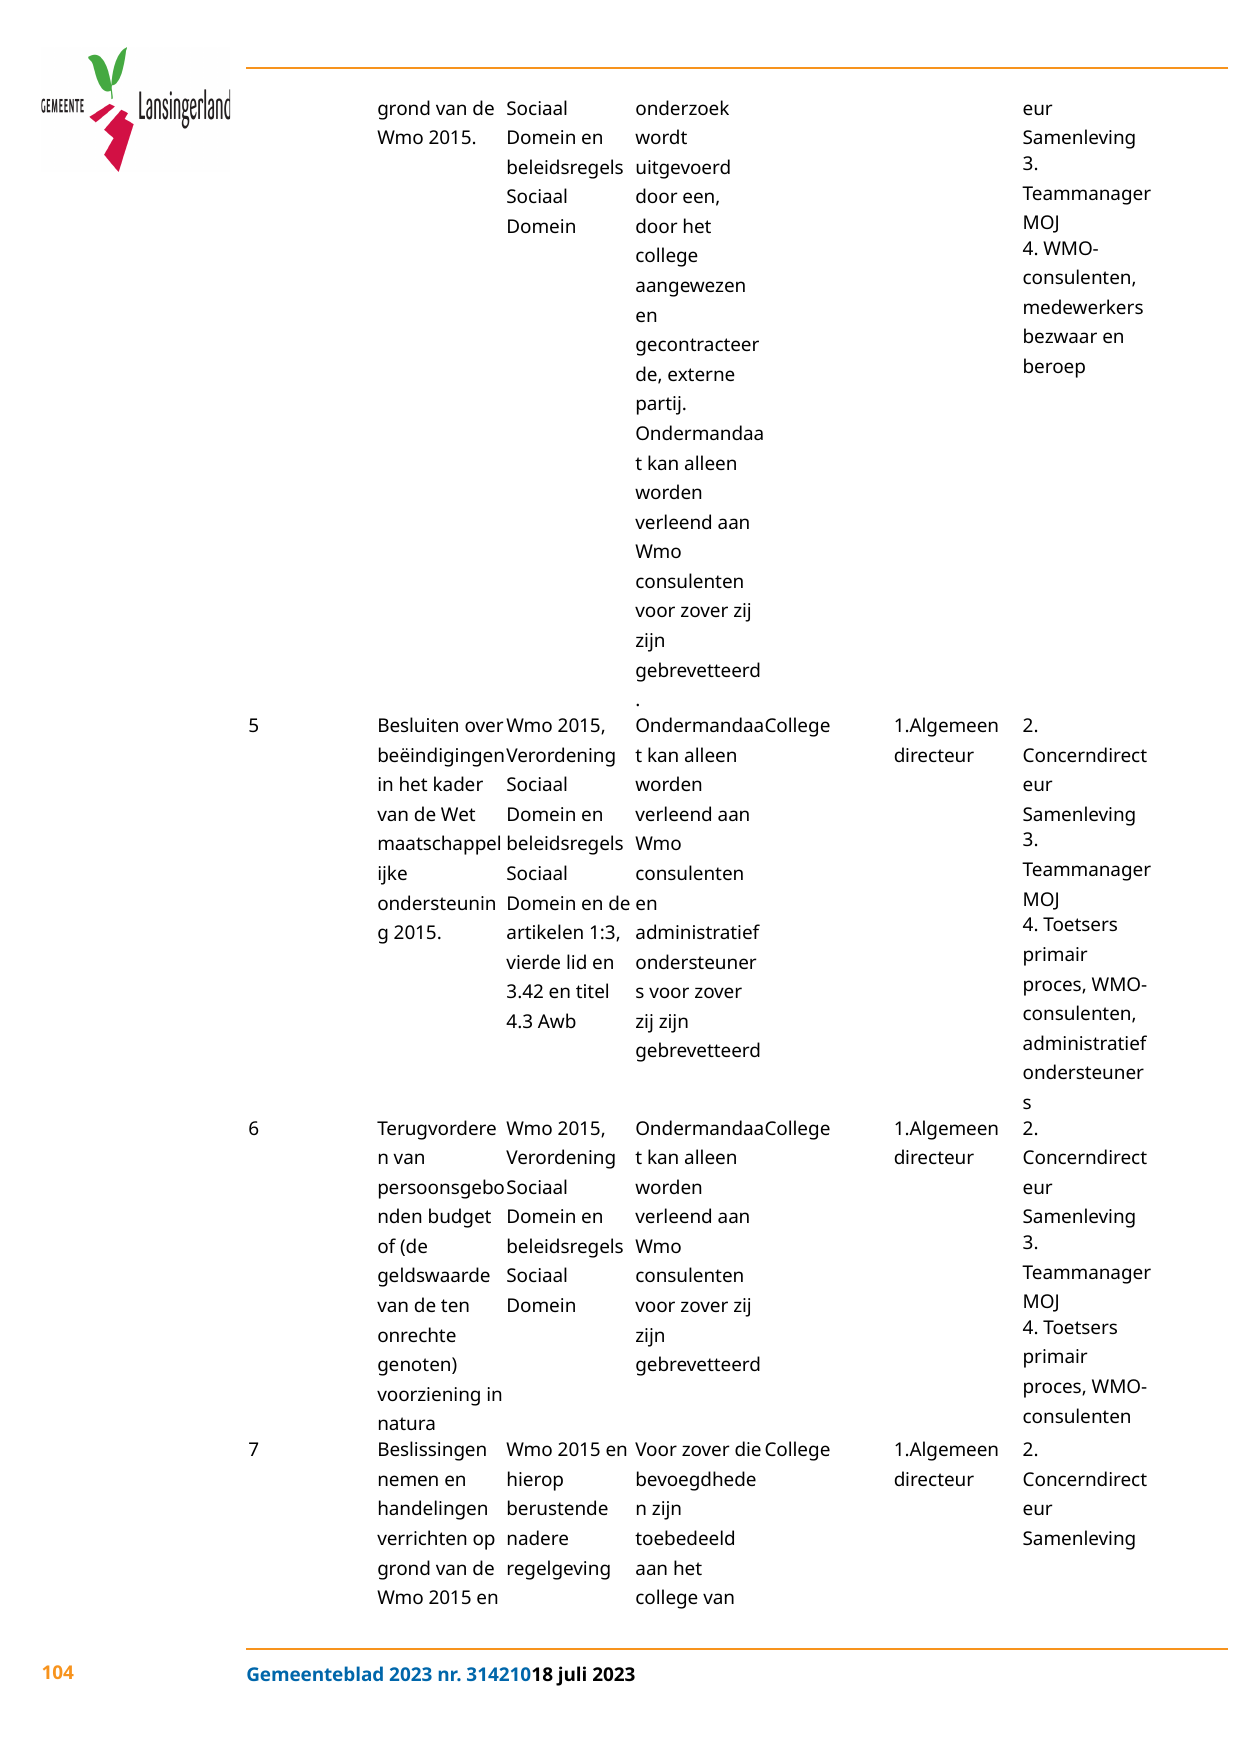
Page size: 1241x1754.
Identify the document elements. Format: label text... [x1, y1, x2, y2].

table_cell College [764, 712, 893, 1115]
table_cell 4. WMO-consulenten, medewerkers bezwaar en beroep [1023, 235, 1152, 712]
table_cell [764, 95, 893, 712]
table_cell 6 [248, 1115, 377, 1436]
table_cell 1.Algemeen directeur [894, 1436, 1022, 1610]
table_cell 7 [248, 1436, 377, 1610]
table_cell 3. Teammanager MOJ [1023, 827, 1152, 912]
table_cell 4. Toetsers primair proces, WMO-consulenten, administratief ondersteuners [1023, 912, 1152, 1115]
table_cell Sociaal Domein en beleidsregels Sociaal Domein [506, 95, 635, 712]
table_cell Voor zover die bevoegdheden zijn toebedeeld aan het college van [635, 1436, 764, 1610]
table_cell grond van de Wmo 2015. [377, 95, 506, 712]
table_cell Wmo 2015 en hierop berustende nadere regelgeving [506, 1436, 635, 1610]
table_cell Beslissingen nemen en handelingen verrichten op grond van de Wmo 2015 en [377, 1436, 506, 1610]
table_cell 4. Toetsers primair proces, WMO-consulenten [1023, 1314, 1152, 1436]
table_cell 1.Algemeen directeur [894, 1115, 1022, 1436]
table_cell Ondermandaat kan alleen worden verleend aan Wmo consulenten en administratief ondersteuners voor zover zij zijn gebrevetteerd [635, 712, 764, 1115]
table_cell eur Samenleving [1023, 95, 1152, 150]
table_cell College [764, 1115, 893, 1436]
table_cell 2. Concerndirecteur Samenleving [1023, 712, 1152, 827]
table_cell Wmo 2015, Verordening Sociaal Domein en beleidsregels Sociaal Domein [506, 1115, 635, 1436]
table_cell [894, 95, 1022, 712]
table_cell 5 [248, 712, 377, 1115]
table_cell 3. Teammanager MOJ [1023, 1229, 1152, 1314]
table_cell 2. Concerndirecteur Samenleving [1023, 1436, 1152, 1610]
picture [41, 47, 231, 172]
table_cell 2. Concerndirecteur Samenleving [1023, 1115, 1152, 1229]
table_cell Terugvorderen van persoonsgebonden budget of (de geldswaarde van de ten onrechte genoten) voorziening in natura [377, 1115, 506, 1436]
table_cell College [764, 1436, 893, 1610]
table_cell [248, 95, 377, 712]
table_cell 3. Teammanager MOJ [1023, 150, 1152, 235]
table_cell Besluiten over beëindigingen in het kader van de Wet maatschappelijke ondersteuning 2015. [377, 712, 506, 1115]
table_cell Wmo 2015, Verordening Sociaal Domein en beleidsregels Sociaal Domein en de artikelen 1:3, vierde lid en 3.42 en titel 4.3 Awb [506, 712, 635, 1115]
table_cell onderzoek wordt uitgevoerd door een, door het college aangewezen en gecontracteerde, externe partij. Ondermandaat kan alleen worden verleend aan Wmo consulenten voor zover zij zijn gebrevetteerd. [635, 95, 764, 712]
table_cell Ondermandaat kan alleen worden verleend aan Wmo consulenten voor zover zij zijn gebrevetteerd [635, 1115, 764, 1436]
table_cell 1.Algemeen directeur [894, 712, 1022, 1115]
